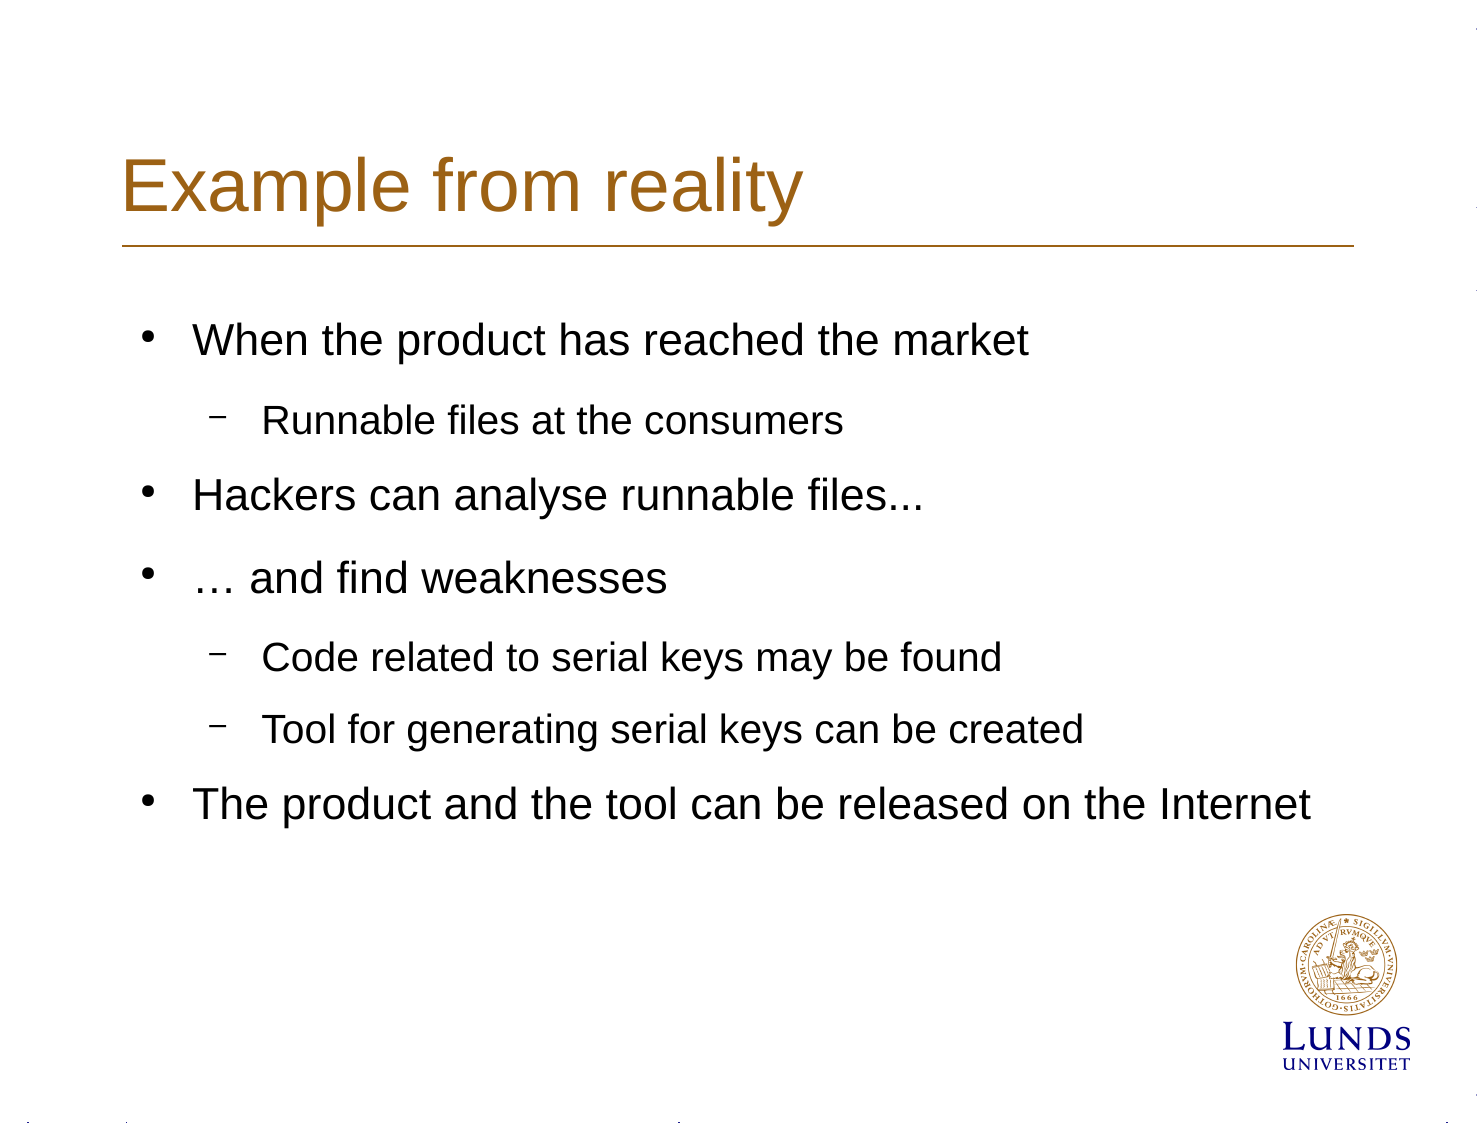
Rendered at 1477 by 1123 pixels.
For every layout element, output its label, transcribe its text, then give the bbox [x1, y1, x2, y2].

picture [1283, 914, 1410, 1070]
list When the product has reached the market Runnable files at the consumers Hackers can analyse runnable files... … and find weaknesses Code related to serial keys may be found Tool for generating serial keys can be created The product and the tool can be released on the Internet [107, 303, 1353, 888]
title Example from reality [105, 46, 1354, 234]
